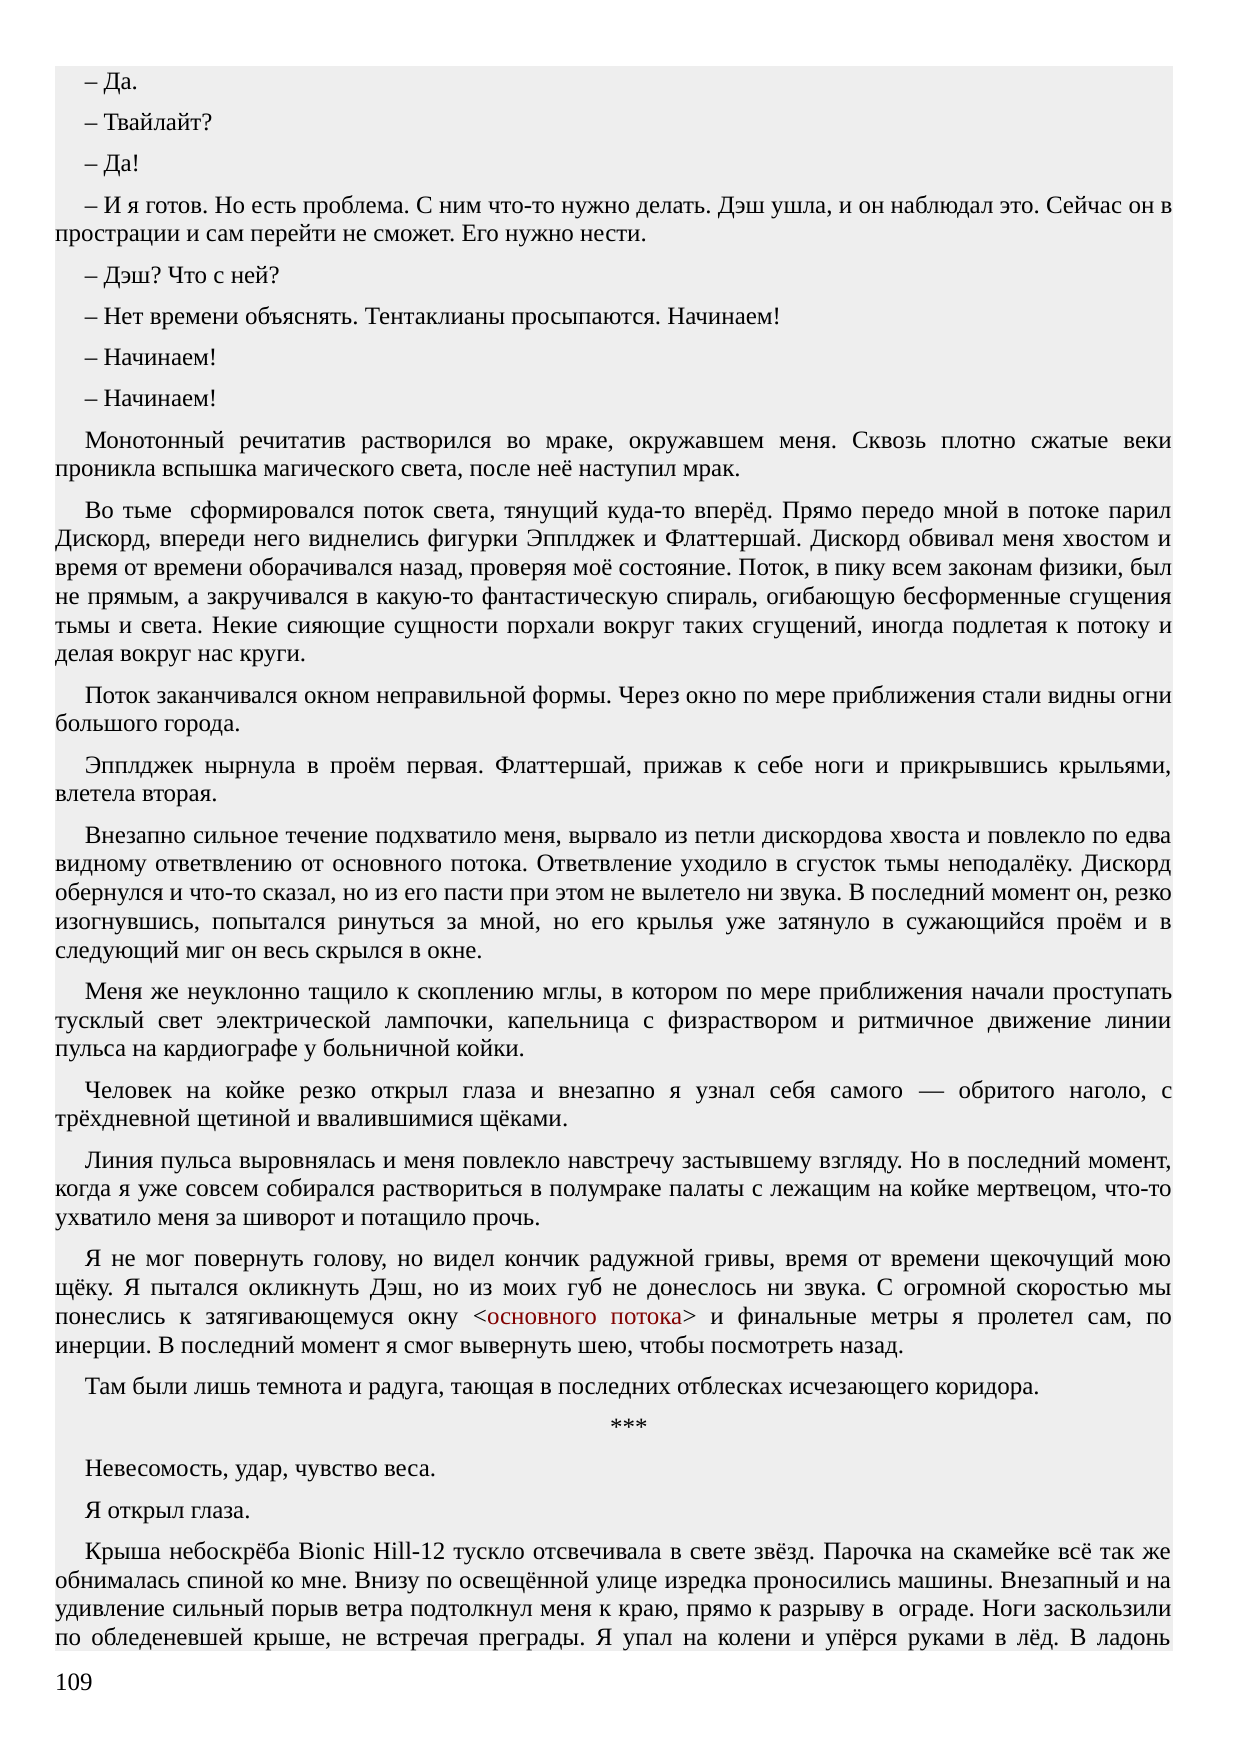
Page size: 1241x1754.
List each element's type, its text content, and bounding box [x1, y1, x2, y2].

text Линия пульса выровнялась и меня повлекло навстречу застывшему взгляду. Но в последний момент, когда я уже совсем собирался раствориться в полумраке палаты с лежащим на койке мертвецом, что-то ухватило меня за шиворот и потащило прочь. [55, 1145, 1173, 1231]
text Во тьме сформировался поток света, тянущий куда-то вперёд. Прямо передо мной в потоке парил Дискорд, впереди него виднелись фигурки Эпплджек и Флаттершай. Дискорд обвивал меня хвостом и время от времени оборачивался назад, проверяя моё состояние. Поток, в пику всем законам физики, был не прямым, а закручивался в какую-то фантастическую спираль, огибающую бесформенные сгущения тьмы и света. Некие сияющие сущности порхали вокруг таких сгущений, иногда подлетая к потоку и делая вокруг нас круги. [55, 495, 1173, 667]
text – И я готов. Но есть проблема. С ним что-то нужно делать. Дэш ушла, и он наблюдал это. Сейчас он в прострации и сам перейти не сможет. Его нужно нести. [55, 190, 1173, 247]
text – Да! [55, 148, 1173, 177]
text Человек на койке резко открыл глаза и внезапно я узнал себя самого — обритого наголо, с трёхдневной щетиной и ввалившимися щёками. [55, 1075, 1173, 1132]
text Я открыл глаза. [55, 1495, 1173, 1523]
text Невесомость, удар, чувство веса. [55, 1453, 1173, 1482]
text Там были лишь темнота и радуга, тающая в последних отблесках исчезающего коридора. [55, 1371, 1173, 1400]
text – Дэш? Что с ней? [55, 260, 1173, 288]
text Эпплджек нырнула в проём первая. Флаттершай, прижав к себе ноги и прикрывшись крыльями, влетела вторая. [55, 750, 1173, 807]
text – Начинаем! [55, 342, 1173, 371]
text *** [55, 1412, 1173, 1441]
text Внезапно сильное течение подхватило меня, вырвало из петли дискордова хвоста и повлекло по едва видному ответвлению от основного потока. Ответвление уходило в сгусток тьмы неподалёку. Дискорд обернулся и что-то сказал, но из его пасти при этом не вылетело ни звука. В последний момент он, резко изогнувшись, попытался ринуться за мной, но его крылья уже затянуло в сужающийся проём и в следующий миг он весь скрылся в окне. [55, 820, 1173, 963]
text Поток заканчивался окном неправильной формы. Через окно по мере приближения стали видны огни большого города. [55, 680, 1173, 737]
text Меня же неуклонно тащило к скоплению мглы, в котором по мере приближения начали проступать тусклый свет электрической лампочки, капельница с физраствором и ритмичное движение линии пульса на кардиографе у больничной койки. [55, 976, 1173, 1062]
text – Твайлайт? [55, 107, 1173, 136]
text Я не мог повернуть голову, но видел кончик радужной гривы, время от времени щекочущий мою щёку. Я пытался окликнуть Дэш, но из моих губ не донеслось ни звука. С огромной скоростью мы понеслись к затягивающемуся окну <основного потока> и финальные метры я пролетел сам, по инерции. В последний момент я смог вывернуть шею, чтобы посмотреть назад. [55, 1243, 1173, 1358]
text – Да. [55, 66, 1173, 95]
text – Начинаем! [55, 383, 1173, 412]
text – Нет времени объяснять. Тентаклианы просыпаются. Начинаем! [55, 301, 1173, 330]
text Крыша небоскрёба Bionic Hill-12 тускло отсвечивала в свете звёзд. Парочка на скамейке всё так же обнималась спиной ко мне. Внизу по освещённой улице изредка проносились машины. Внезапный и на удивление сильный порыв ветра подтолкнул меня к краю, прямо к разрыву в ограде. Ноги заскользили по обледеневшей крыше, не встречая преграды. Я упал на колени и упёрся руками в лёд. В ладонь [55, 1536, 1173, 1651]
text Монотонный речитатив растворился во мраке, окружавшем меня. Сквозь плотно сжатые веки проникла вспышка магического света, после неё наступил мрак. [55, 425, 1173, 482]
